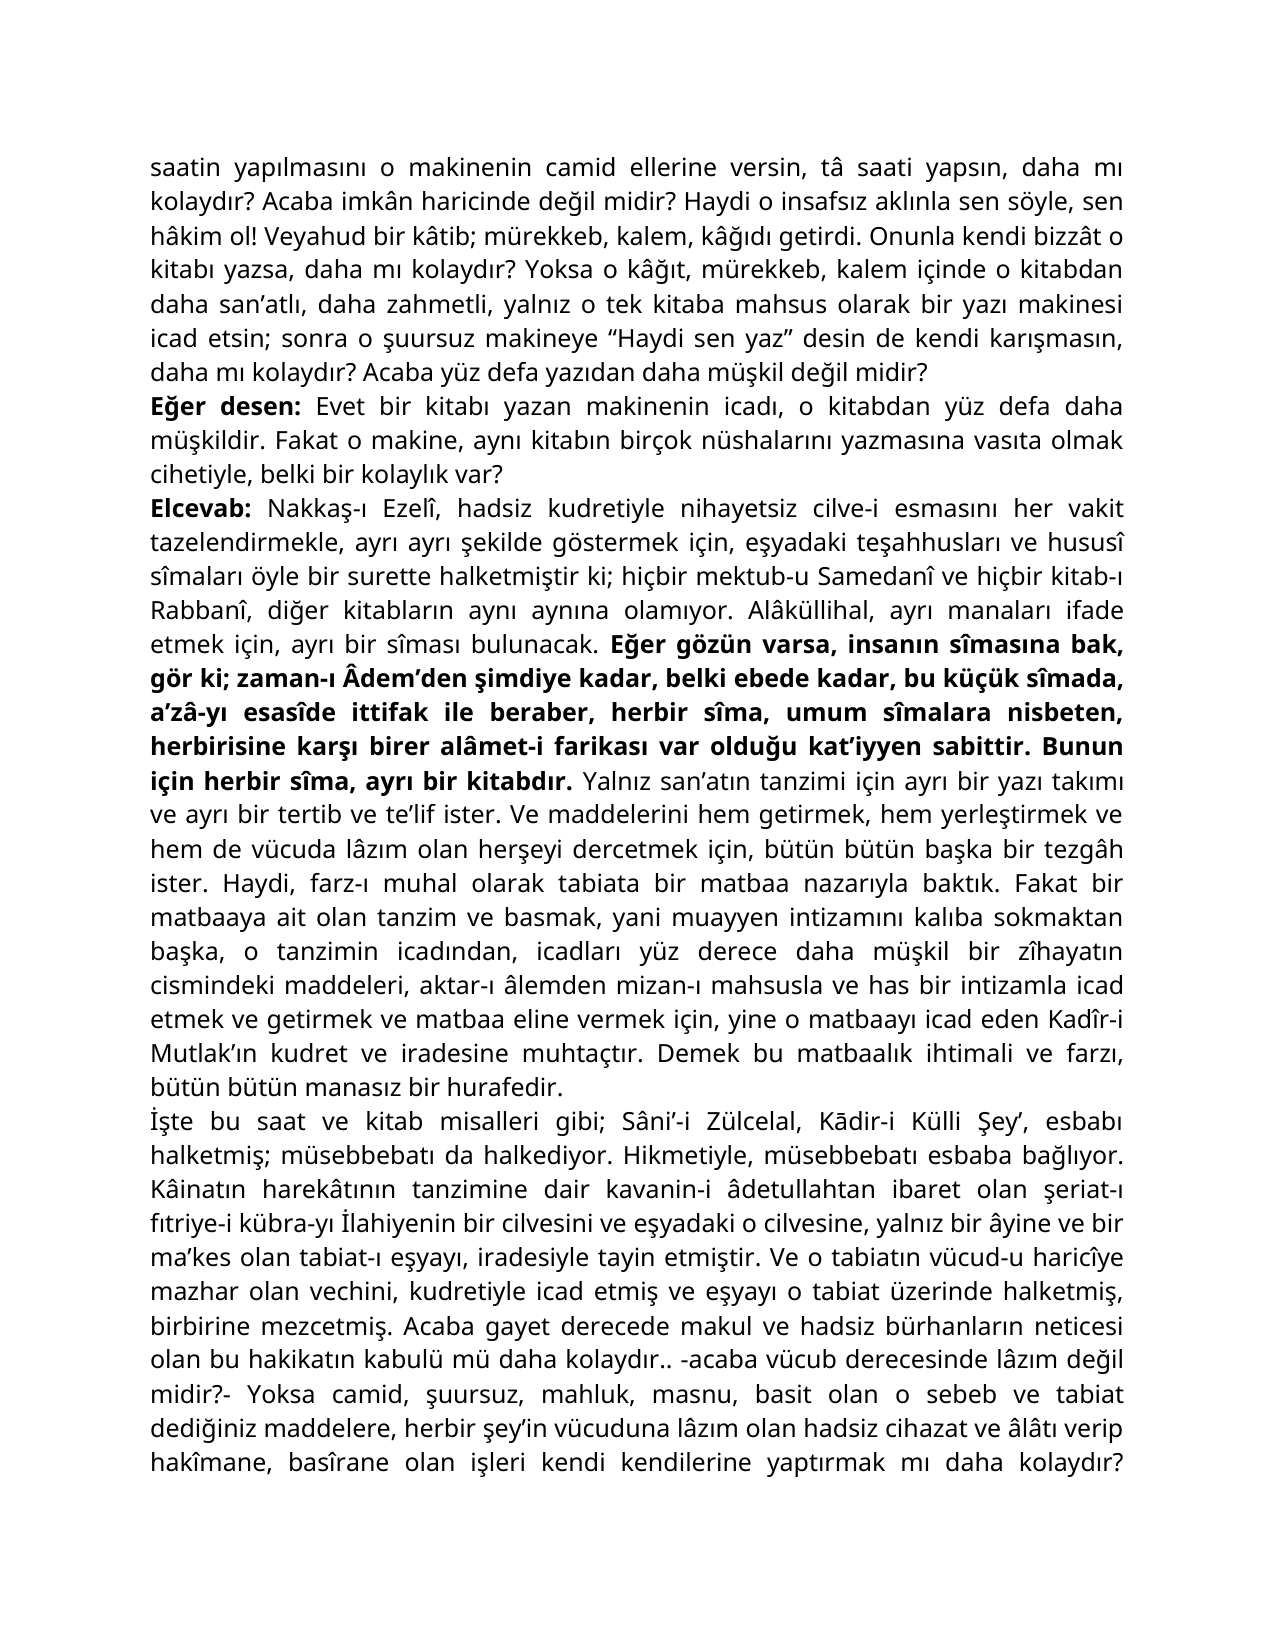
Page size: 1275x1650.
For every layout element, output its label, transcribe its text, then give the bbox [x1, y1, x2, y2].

text saatin yapılmasını o makinenin camid ellerine versin, tâ saati yapsın, daha mı kolaydır? Acaba imkân haricinde değil midir? Haydi o insafsız aklınla sen söyle, sen hâkim ol! Veyahud bir kâtib; mürekkeb, kalem, kâğıdı getirdi. Onunla kendi bizzât o kitabı yazsa, daha mı kolaydır? Yoksa o kâğıt, mürekkeb, kalem içinde o kitabdan daha san’atlı, daha zahmetli, yalnız o tek kitaba mahsus olarak bir yazı makinesi icad etsin; sonra o şuursuz makineye “Haydi sen yaz” desin de kendi karışmasın, daha mı kolaydır? Acaba yüz defa yazıdan daha müşkil değil midir? [150, 150, 1125, 388]
text İşte bu saat ve kitab misalleri gibi; Sâni’-i Zülcelal, Kādir-i Külli Şey’, esbabı halketmiş; müsebbebatı da halkediyor. Hikmetiyle, müsebbebatı esbaba bağlıyor. Kâinatın harekâtının tanzimine dair kavanin-i âdetullahtan ibaret olan şeriat-ı fıtriye-i kübra-yı İlahiyenin bir cilvesini ve eşyadaki o cilvesine, yalnız bir âyine ve bir ma’kes olan tabiat-ı eşyayı, iradesiyle tayin etmiştir. Ve o tabiatın vücud-u haricîye mazhar olan vechini, kudretiyle icad etmiş ve eşyayı o tabiat üzerinde halketmiş, birbirine mezcetmiş. Acaba gayet derecede makul ve hadsiz bürhanların neticesi olan bu hakikatın kabulü mü daha kolaydır.. -acaba vücub derecesinde lâzım değil midir?- Yoksa camid, şuursuz, mahluk, masnu, basit olan o sebeb ve tabiat dediğiniz maddelere, herbir şey’in vücuduna lâzım olan hadsiz cihazat ve âlâtı verip hakîmane, basîrane olan işleri kendi kendilerine yaptırmak mı daha kolaydır? [150, 1104, 1125, 1478]
text Eğer desen: Evet bir kitabı yazan makinenin icadı, o kitabdan yüz defa daha müşkildir. Fakat o makine, aynı kitabın birçok nüshalarını yazmasına vasıta olmak cihetiyle, belki bir kolaylık var? [150, 388, 1125, 491]
text Elcevab: Nakkaş-ı Ezelî, hadsiz kudretiyle nihayetsiz cilve-i esmasını her vakit tazelendirmekle, ayrı ayrı şekilde göstermek için, eşyadaki teşahhusları ve hususî sîmaları öyle bir surette halketmiştir ki; hiçbir mektub-u Samedanî ve hiçbir kitab-ı Rabbanî, diğer kitabların aynı aynına olamıyor. Alâküllihal, ayrı manaları ifade etmek için, ayrı bir sîması bulunacak. Eğer gözün varsa, insanın sîmasına bak, gör ki; zaman-ı Âdem’den şimdiye kadar, belki ebede kadar, bu küçük sîmada, a’zâ-yı esasîde ittifak ile beraber, herbir sîma, umum sîmalara nisbeten, herbirisine karşı birer alâmet-i farikası var olduğu kat’iyyen sabittir. Bunun için herbir sîma, ayrı bir kitabdır. Yalnız san’atın tanzimi için ayrı bir yazı takımı ve ayrı bir tertib ve te’lif ister. Ve maddelerini hem getirmek, hem yerleştirmek ve hem de vücuda lâzım olan herşeyi dercetmek için, bütün bütün başka bir tezgâh ister. Haydi, farz-ı muhal olarak tabiata bir matbaa nazarıyla baktık. Fakat bir matbaaya ait olan tanzim ve basmak, yani muayyen intizamını kalıba sokmaktan başka, o tanzimin icadından, icadları yüz derece daha müşkil bir zîhayatın cismindeki maddeleri, aktar-ı âlemden mizan-ı mahsusla ve has bir intizamla icad etmek ve getirmek ve matbaa eline vermek için, yine o matbaayı icad eden Kadîr-i Mutlak’ın kudret ve iradesine muhtaçtır. Demek bu matbaalık ihtimali ve farzı, bütün bütün manasız bir hurafedir. [150, 491, 1125, 1104]
